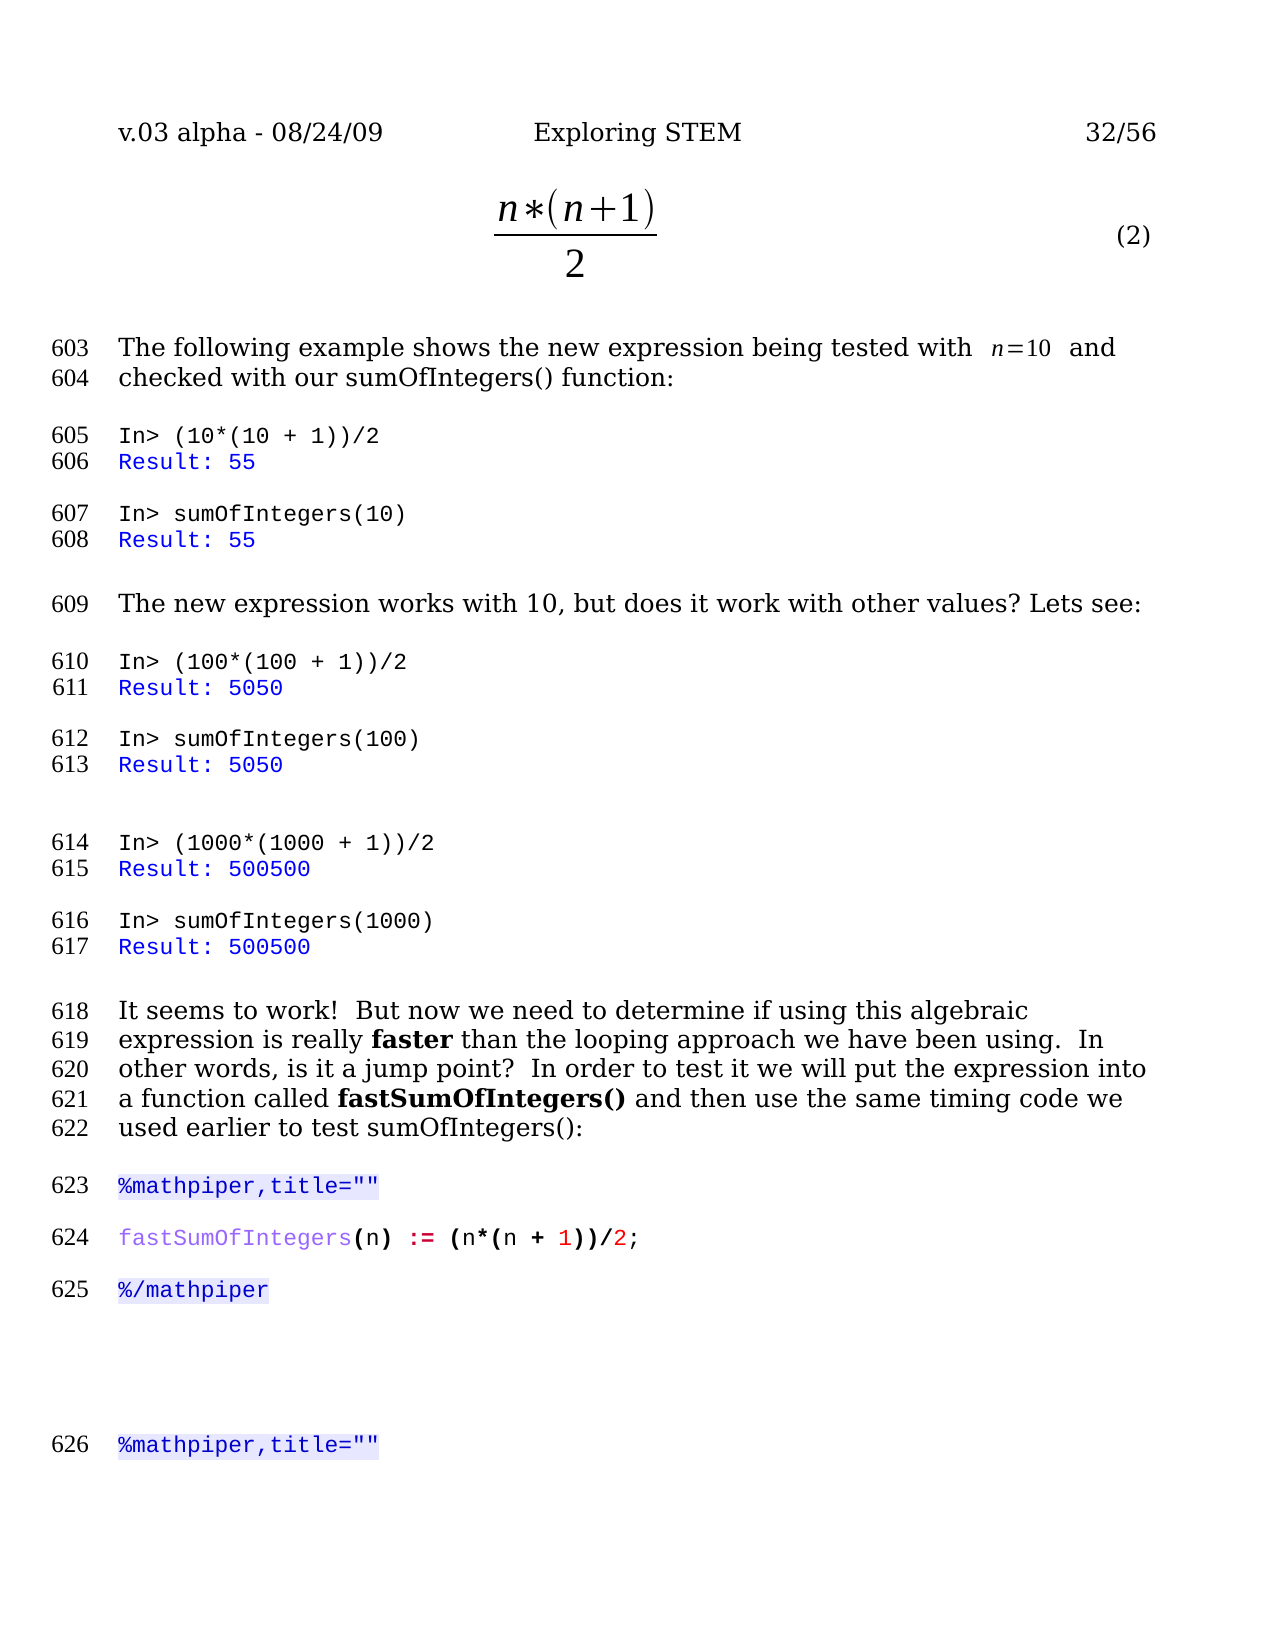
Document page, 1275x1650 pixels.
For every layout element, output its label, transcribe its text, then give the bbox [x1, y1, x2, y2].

text In> sumOfIntegers(1000) [118, 909, 1157, 935]
text Result: 5050 [118, 754, 1157, 780]
table_header [118, 177, 1041, 295]
text %/mathpiper [118, 1278, 1157, 1304]
text In> (10*(10 + 1))/2 [118, 424, 1157, 450]
table_header (2) [1041, 177, 1157, 295]
text %mathpiper,title="" [118, 1174, 1157, 1200]
text Result: 5050 [118, 676, 1157, 702]
text In> (1000*(1000 + 1))/2 [118, 832, 1157, 857]
text It seems to work! But now we need to determine if using this algebraic expression is really faster than the looping approach we have been using. In other words, is it a jump point? In order to test it we will put the expression into a function called fastSumOfIntegers() and then use the same timing code we used earlier to test sumOfIntegers(): [118, 996, 1157, 1142]
text Result: 55 [118, 450, 1157, 476]
text Result: 500500 [118, 857, 1157, 883]
text fastSumOfIntegers(n) := (n*(n + 1))/2; [118, 1226, 1157, 1252]
text In> sumOfIntegers(100) [118, 728, 1157, 754]
text In> (100*(100 + 1))/2 [118, 650, 1157, 676]
text %mathpiper,title="" [118, 1434, 1157, 1460]
text Result: 55 [118, 528, 1157, 554]
text The following example shows the new expression being tested withand checked with our sumOfIntegers() function: [118, 333, 1157, 392]
text The new expression works with 10, but does it work with other values? Lets see: [118, 589, 1157, 618]
text Result: 500500 [118, 935, 1157, 961]
text In> sumOfIntegers(10) [118, 502, 1157, 528]
